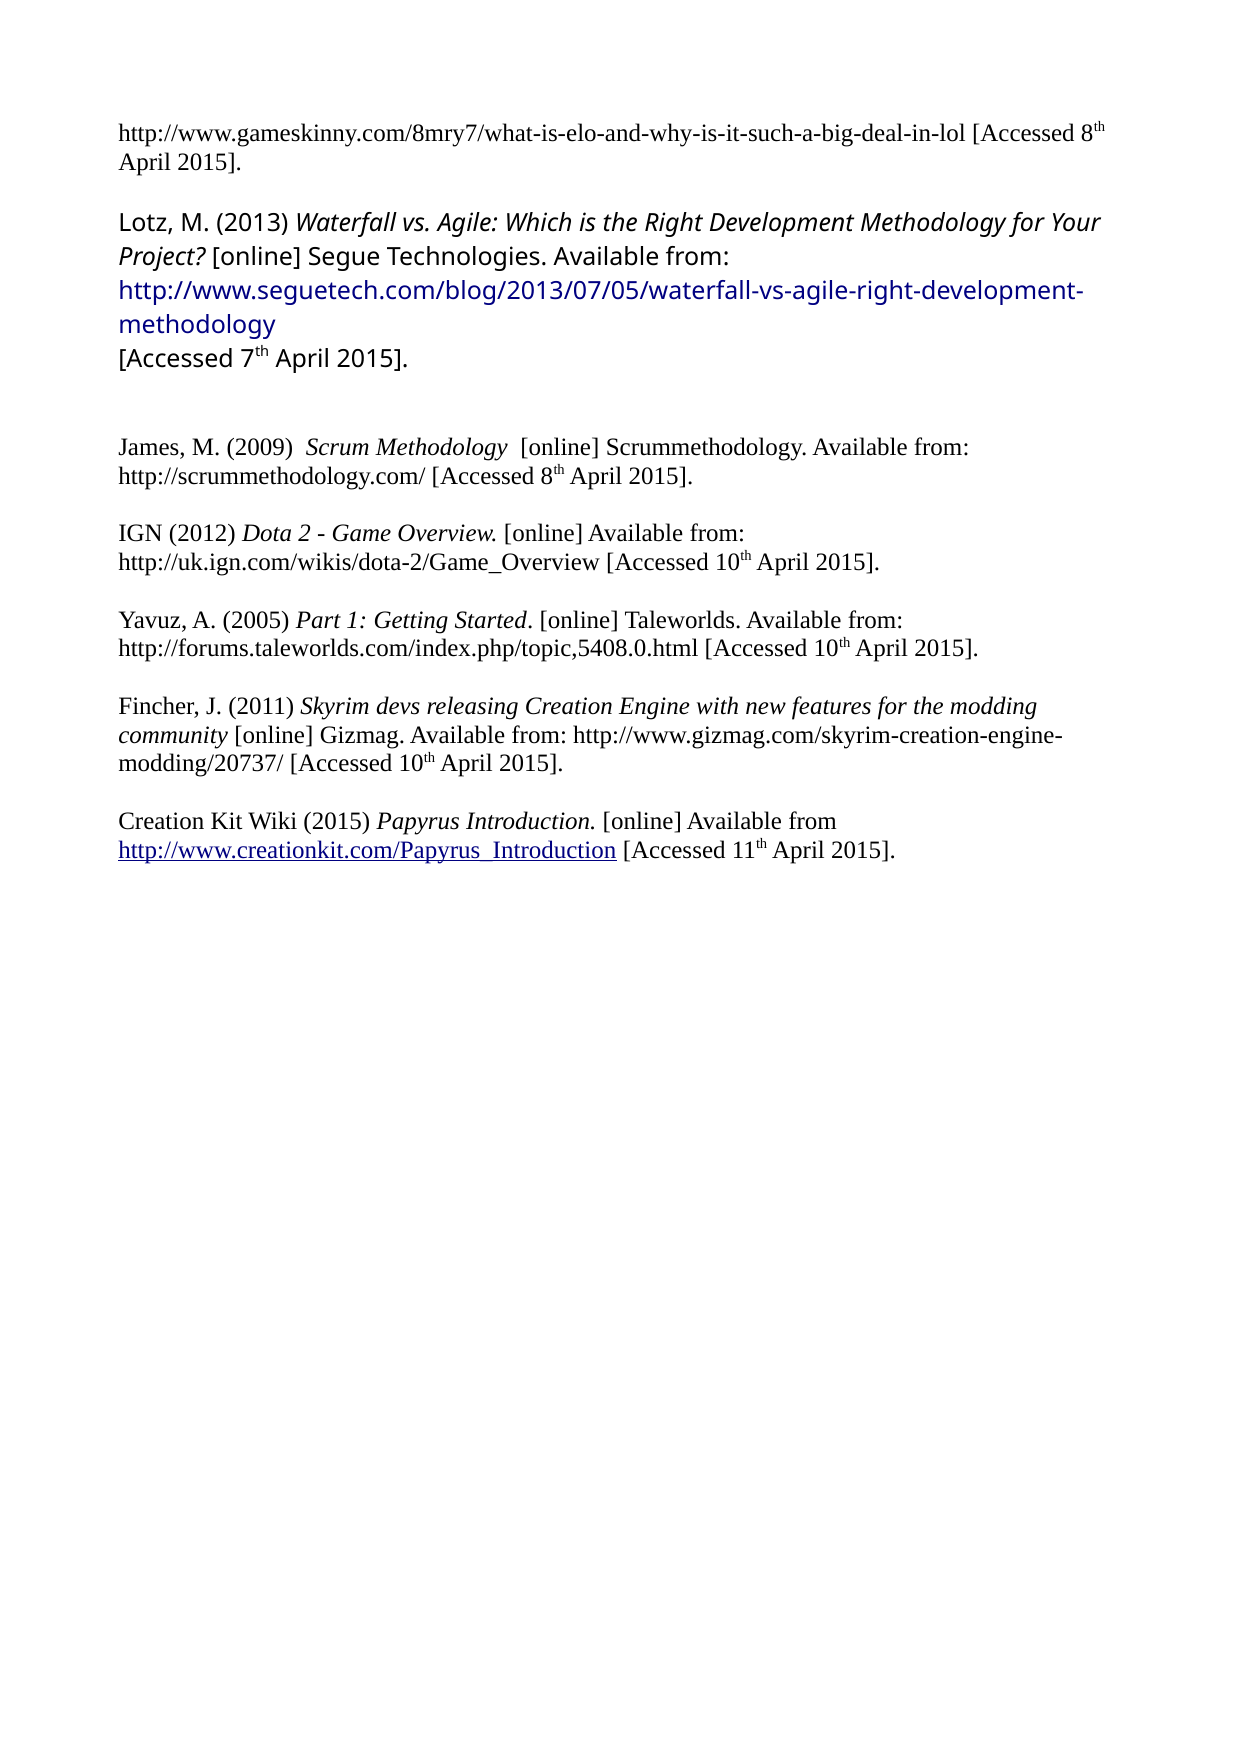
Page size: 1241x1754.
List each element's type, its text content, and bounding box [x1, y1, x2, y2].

text IGN (2012) Dota 2 - Game Overview. [online] Available from: http://uk.ign.com/wikis/dota-2/Game_Overview [Accessed 10th April 2015]. [118, 518, 1122, 576]
text James, M. (2009) Scrum Methodology [online] Scrummethodology. Available from: http://scrummethodology.com/ [Accessed 8th April 2015]. [118, 432, 1122, 490]
text http://www.seguetech.com/blog/2013/07/05/waterfall-vs-agile-right-development-methodology [118, 272, 1122, 341]
text Creation Kit Wiki (2015) Papyrus Introduction. [online] Available from http://www.creationkit.com/Papyrus_Introduction [Accessed 11th April 2015]. [118, 806, 1122, 863]
text Lotz, M. (2013) Waterfall vs. Agile: Which is the Right Development Methodology for Your [118, 204, 1122, 238]
text Fincher, J. (2011) Skyrim devs releasing Creation Engine with new features for the modding community [online] Gizmag. Available from: http://www.gizmag.com/skyrim-creation-engine-modding/20737/ [Accessed 10th April 2015]. [118, 691, 1122, 777]
text Yavuz, A. (2005) Part 1: Getting Started. [online] Taleworlds. Available from: http://forums.taleworlds.com/index.php/topic,5408.0.html [Accessed 10th April 2015]. [118, 605, 1122, 662]
text http://www.gameskinny.com/8mry7/what-is-elo-and-why-is-it-such-a-big-deal-in-lol [Accessed 8th April 2015]. [118, 118, 1122, 176]
text [Accessed 7th April 2015]. [118, 341, 1122, 375]
text Project? [online] Segue Technologies. Available from: [118, 238, 1122, 272]
